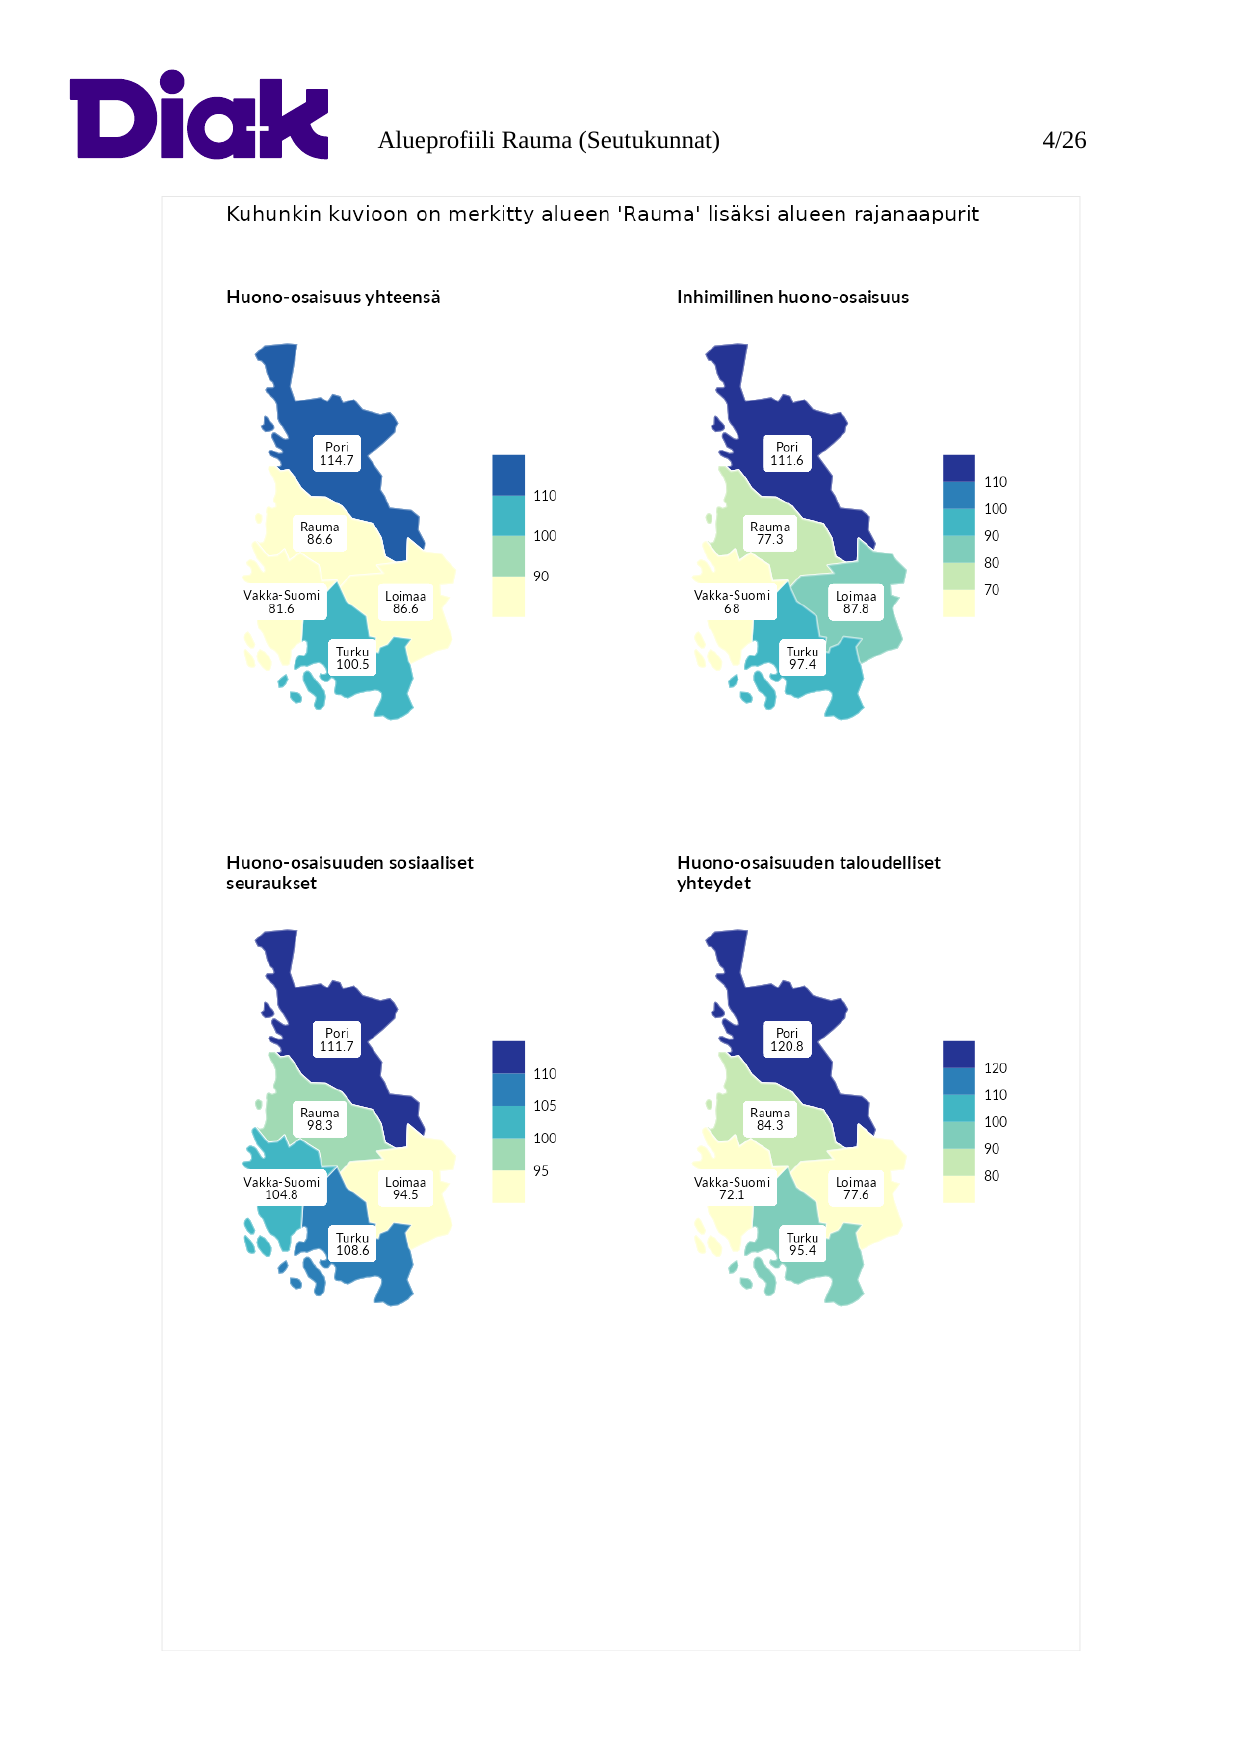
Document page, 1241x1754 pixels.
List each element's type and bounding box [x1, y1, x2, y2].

picture [61, 196, 1179, 1651]
